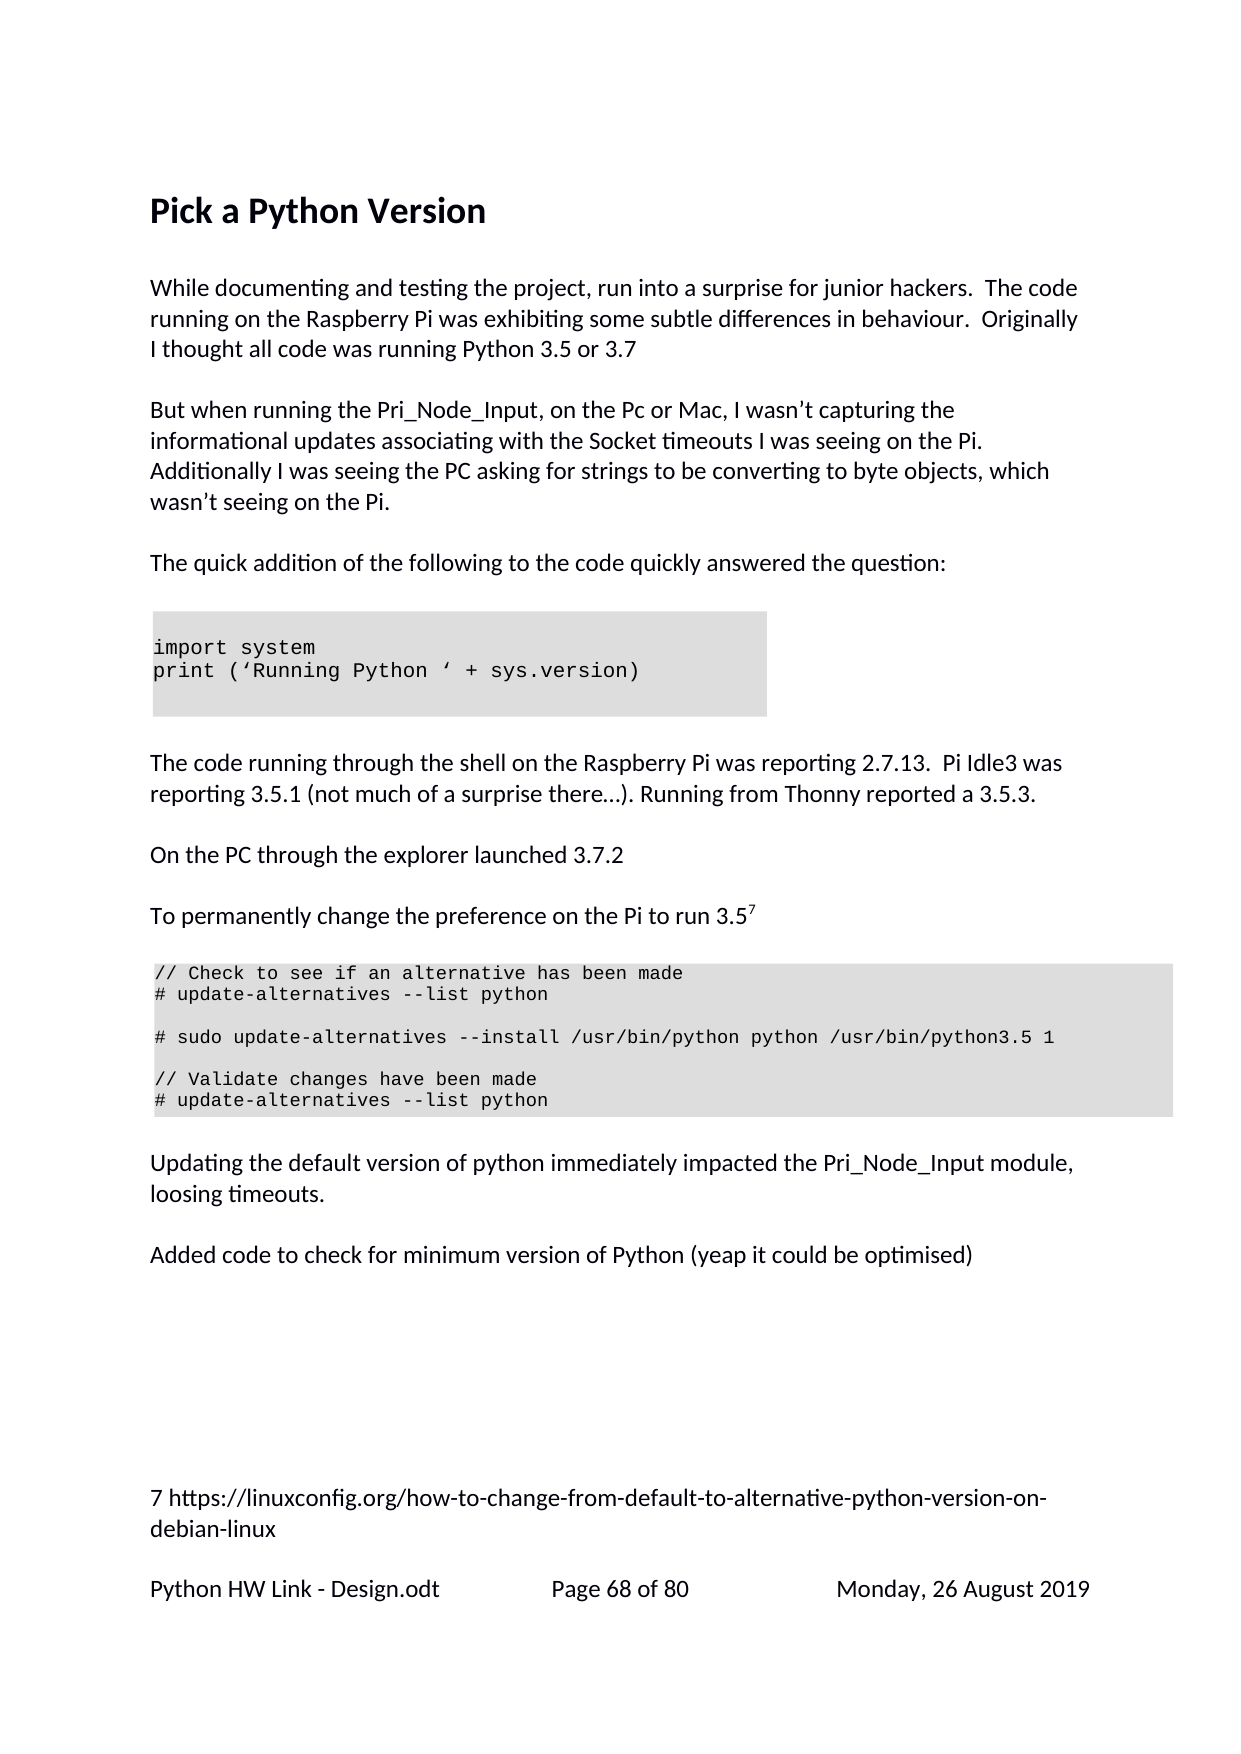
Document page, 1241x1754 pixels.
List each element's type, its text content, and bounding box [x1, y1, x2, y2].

text Updating the default version of python immediately impacted the Pri_Node_Input module, loosing timeouts. [150, 1147, 1090, 1208]
text https://linuxconfig.org/how-to-change-from-default-to-alternative-python-version-on-debian-linux [150, 1482, 1090, 1543]
subtitle Pick a Python Version [150, 187, 1090, 233]
text While documenting and testing the project, run into a surprise for junior hackers. The code running on the Raspberry Pi was exhibiting some subtle differences in behaviour. Originally I thought all code was running Python 3.5 or 3.7 [150, 272, 1090, 364]
text But when running the Pri_Node_Input, on the Pc or Mac, I wasn’t capturing the informational updates associating with the Socket timeouts I was seeing on the Pi. Additionally I was seeing the PC asking for strings to be converting to byte objects, which wasn’t seeing on the Pi. [150, 394, 1090, 516]
text To permanently change the preference on the Pi to run 3.5 [150, 900, 1090, 930]
text The code running through the shell on the Raspberry Pi was reporting 2.7.13. Pi Idle3 was reporting 3.5.1 (not much of a surprise there…). Running from Thonny reported a 3.5.3. [150, 747, 1090, 808]
text Added code to check for minimum version of Python (yeap it could be optimised) [150, 1239, 1090, 1269]
text On the PC through the explorer launched 3.7.2 [150, 839, 1090, 869]
text The quick addition of the following to the code quickly answered the question: [150, 547, 1090, 577]
